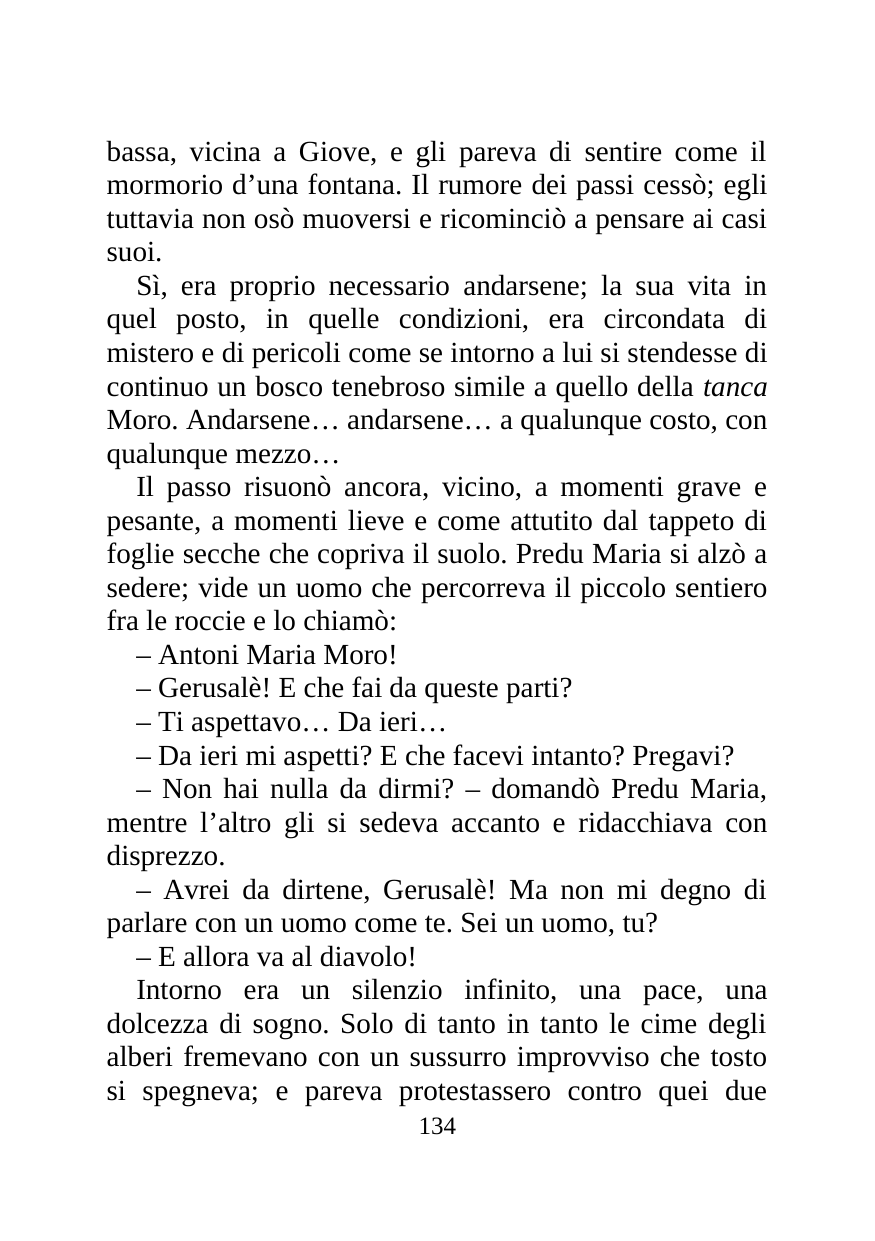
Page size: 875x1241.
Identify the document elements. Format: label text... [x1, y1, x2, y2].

text – Ti aspettavo… Da ieri… [106, 704, 768, 738]
text – Antoni Maria Moro! [106, 637, 768, 671]
text – E allora va al diavolo! [106, 939, 768, 972]
text Sì, era proprio necessario andarsene; la sua vita in quel posto, in quelle condizioni, era circondata di mistero e di pericoli come se intorno a lui si stendesse di continuo un bosco tenebroso simile a quello della tanca Moro. Andarsene… andarsene… a qualunque costo, con qualunque mezzo… [106, 268, 768, 469]
text – Gerusalè! E che fai da queste parti? [106, 671, 768, 704]
text – Da ieri mi aspetti? E che facevi intanto? Pregavi? [106, 738, 768, 771]
text bassa, vicina a Giove, e gli pareva di sentire come il mormorio d’una fontana. Il rumore dei passi cessò; egli tuttavia non osò muoversi e ricominciò a pensare ai casi suoi. [106, 134, 768, 268]
text Intorno era un silenzio infinito, una pace, una dolcezza di sogno. Solo di tanto in tanto le cime degli alberi fremevano con un sussurro improvviso che tosto si spegneva; e pareva protestassero contro quei due [106, 972, 768, 1107]
text – Avrei da dirtene, Gerusalè! Ma non mi degno di parlare con un uomo come te. Sei un uomo, tu? [106, 872, 768, 939]
text Il passo risuonò ancora, vicino, a momenti grave e pesante, a momenti lieve e come attutito dal tappeto di foglie secche che copriva il suolo. Predu Maria si alzò a sedere; vide un uomo che percorreva il piccolo sentiero fra le roccie e lo chiamò: [106, 469, 768, 637]
text – Non hai nulla da dirmi? – domandò Predu Maria, mentre l’altro gli si sedeva accanto e ridacchiava con disprezzo. [106, 771, 768, 872]
